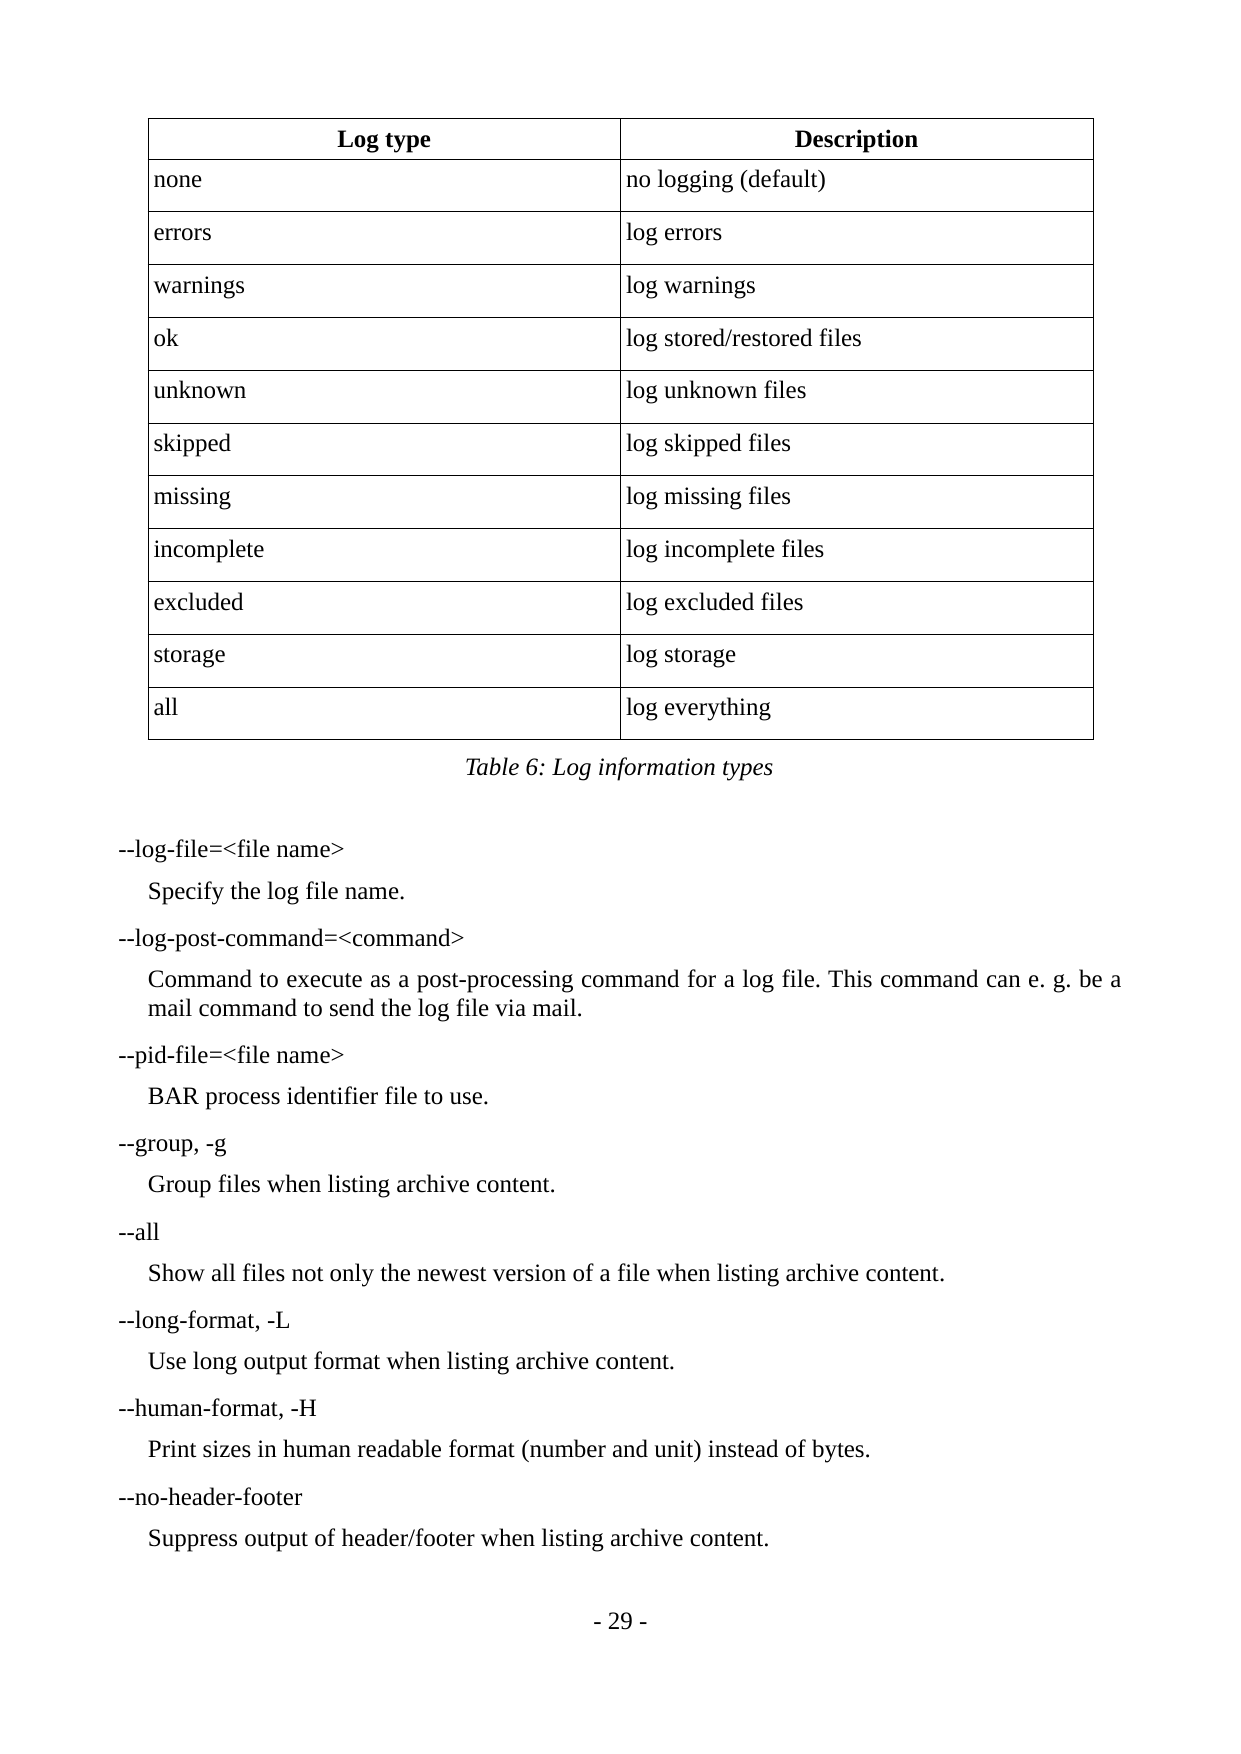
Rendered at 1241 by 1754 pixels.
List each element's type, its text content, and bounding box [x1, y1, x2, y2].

table_cell excluded [149, 582, 620, 634]
text --all [118, 1217, 1122, 1245]
text Specify the log file name. [148, 876, 1122, 904]
table_header Description [621, 119, 1093, 158]
table_cell ok [149, 318, 620, 370]
table_cell log warnings [621, 265, 1093, 317]
table_cell all [149, 688, 620, 739]
text --human-format, -H [118, 1393, 1122, 1422]
table_cell incomplete [149, 529, 620, 581]
table_cell storage [149, 635, 620, 687]
text Command to execute as a post-processing command for a log file. This command can e. g. be a mail command to send the log file via mail. [148, 964, 1122, 1022]
text --long-format, -L [118, 1305, 1122, 1334]
text Group files when listing archive content. [148, 1169, 1122, 1198]
text Use long output format when listing archive content. [148, 1346, 1122, 1375]
text Table 6: Log information types [118, 752, 1122, 781]
text --log-file=<file name> [118, 834, 1122, 863]
table_cell skipped [149, 424, 620, 475]
table_cell errors [149, 212, 620, 264]
table_cell log stored/restored files [621, 318, 1093, 370]
table_header Log type [149, 119, 620, 158]
text --pid-file=<file name> [118, 1040, 1122, 1069]
table_cell none [149, 160, 620, 211]
table_cell missing [149, 476, 620, 528]
text --log-post-command=<command> [118, 923, 1122, 952]
table_cell unknown [149, 371, 620, 422]
table_cell warnings [149, 265, 620, 317]
table_cell log unknown files [621, 371, 1093, 422]
text Show all files not only the newest version of a file when listing archive content. [148, 1258, 1122, 1287]
table_cell log storage [621, 635, 1093, 687]
text Print sizes in human readable format (number and unit) instead of bytes. [148, 1434, 1122, 1463]
table_cell log errors [621, 212, 1093, 264]
table_cell log skipped files [621, 424, 1093, 475]
table_cell log incomplete files [621, 529, 1093, 581]
table_cell log missing files [621, 476, 1093, 528]
text BAR process identifier file to use. [148, 1081, 1122, 1110]
table_cell log excluded files [621, 582, 1093, 634]
table_cell no logging (default) [621, 160, 1093, 211]
table_cell log everything [621, 688, 1093, 739]
text --group, -g [118, 1128, 1122, 1157]
text --no-header-footer [118, 1482, 1122, 1510]
text Suppress output of header/footer when listing archive content. [148, 1523, 1122, 1552]
